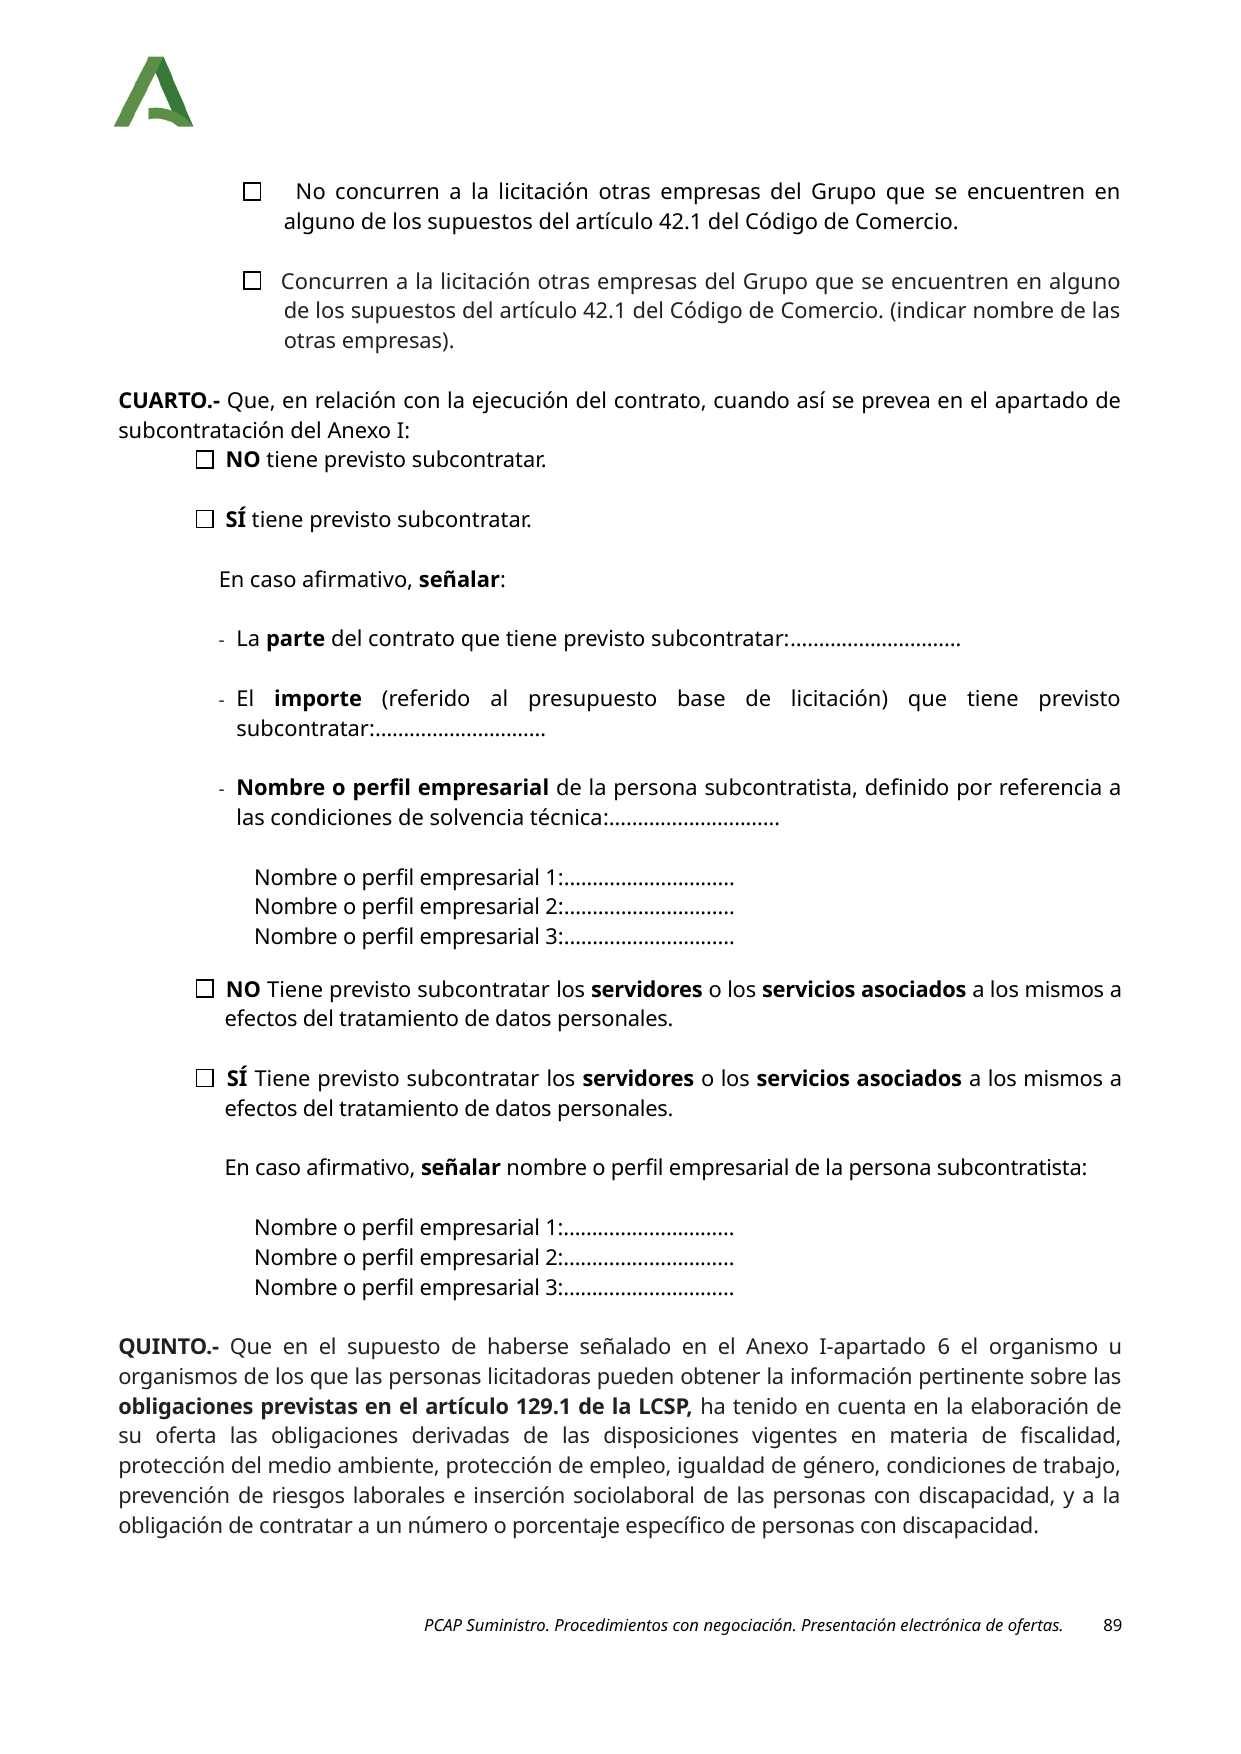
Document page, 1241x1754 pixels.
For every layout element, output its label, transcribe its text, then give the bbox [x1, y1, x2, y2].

list El importe (referido al presupuesto base de licitación) que tiene previsto subcontratar:………………………… [218, 683, 1122, 742]
text CUARTO.- Que, en relación con la ejecución del contrato, cuando así se prevea en el apartado de subcontratación del Anexo I: [118, 385, 1122, 444]
text En caso afirmativo, señalar: [159, 564, 1122, 593]
text Nombre o perfil empresarial 1:………………………… [236, 862, 1122, 891]
text Nombre o perfil empresarial 1:………………………… [236, 1212, 1122, 1242]
text NO Tiene previsto subcontratar los servidores o los servicios asociados a los mismos a efectos del tratamiento de datos personales. [195, 974, 1122, 1033]
list Nombre o perfil empresarial de la persona subcontratista, definido por referencia a las condiciones de solvencia técnica:………………………… [218, 772, 1122, 832]
list La parte del contrato que tiene previsto subcontratar:………………………… [218, 623, 1122, 653]
text No concurren a la licitación otras empresas del Grupo que se encuentren en alguno de los supuestos del artículo 42.1 del Código de Comercio. [242, 176, 1122, 236]
text Concurren a la licitación otras empresas del Grupo que se encuentren en alguno de los supuestos del artículo 42.1 del Código de Comercio. (indicar nombre de las otras empresas). [242, 266, 1122, 355]
text Nombre o perfil empresarial 3:………………………… [236, 921, 1122, 951]
picture [109, 52, 198, 131]
text Nombre o perfil empresarial 2:………………………… [236, 891, 1122, 921]
text SÍ Tiene previsto subcontratar los servidores o los servicios asociados a los mismos a efectos del tratamiento de datos personales. [195, 1063, 1122, 1123]
text Nombre o perfil empresarial 3:………………………… [236, 1272, 1122, 1301]
text QUINTO.- Que en el supuesto de haberse señalado en el Anexo I-apartado 6 el organismo u organismos de los que las personas licitadoras pueden obtener la información pertinente sobre las obligaciones previstas en el artículo 129.1 de la LCSP, ha tenido en cuenta en la elaboración de su oferta las obligaciones derivadas de las disposiciones vigentes en materia de fiscalidad, protección del medio ambiente, protección de empleo, igualdad de género, condiciones de trabajo, prevención de riesgos laborales e inserción sociolaboral de las personas con discapacidad, y a la obligación de contratar a un número o porcentaje específico de personas con discapacidad. [118, 1331, 1122, 1540]
text En caso afirmativo, señalar nombre o perfil empresarial de la persona subcontratista: [224, 1152, 1122, 1182]
text Nombre o perfil empresarial 2:………………………… [236, 1242, 1122, 1272]
text SÍ tiene previsto subcontratar. [195, 504, 1122, 534]
text NO tiene previsto subcontratar. [195, 444, 1122, 474]
